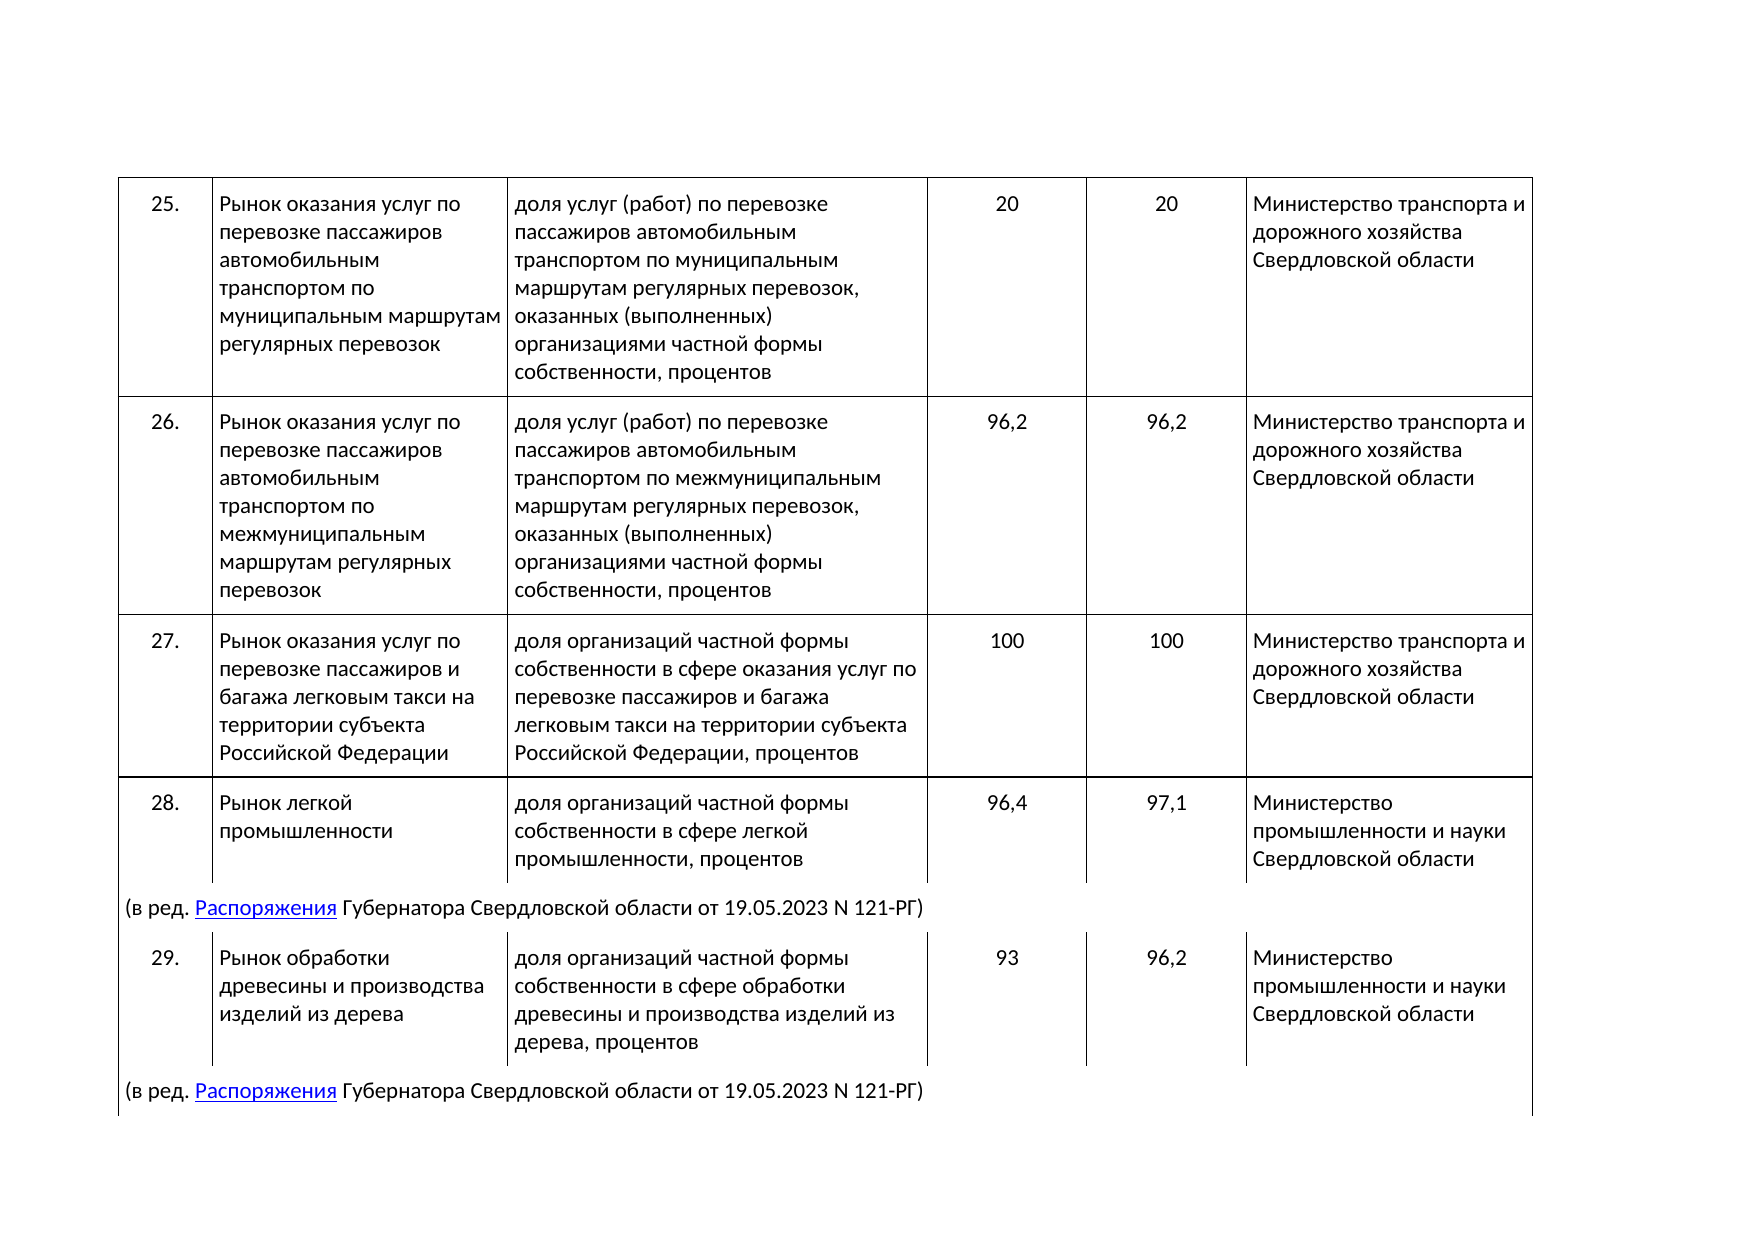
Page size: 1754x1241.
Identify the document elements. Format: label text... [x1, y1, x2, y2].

table_cell 20 [928, 178, 1086, 396]
table_cell доля услуг (работ) по перевозке пассажиров автомобильным транспортом по муниципальным маршрутам регулярных перевозок, оказанных (выполненных) организациями частной формы собственности, процентов [508, 178, 927, 396]
table_cell 28. [119, 778, 212, 883]
table_cell доля организаций частной формы собственности в сфере легкой промышленности, процентов [508, 778, 927, 883]
table_cell 100 [928, 615, 1086, 776]
table_cell Министерство промышленности и науки Свердловской области [1247, 933, 1532, 1066]
table_cell 29. [119, 933, 212, 1066]
table_cell доля организаций частной формы собственности в сфере оказания услуг по перевозке пассажиров и багажа легковым такси на территории субъекта Российской Федерации, процентов [508, 615, 927, 776]
table_cell Министерство транспорта и дорожного хозяйства Свердловской области [1247, 178, 1532, 396]
table_cell Рынок обработки древесины и производства изделий из дерева [213, 933, 507, 1066]
table_cell доля услуг (работ) по перевозке пассажиров автомобильным транспортом по межмуниципальным маршрутам регулярных перевозок, оказанных (выполненных) организациями частной формы собственности, процентов [508, 397, 927, 614]
table_cell Министерство промышленности и науки Свердловской области [1247, 778, 1532, 883]
table_cell Министерство транспорта и дорожного хозяйства Свердловской области [1247, 615, 1532, 776]
table_cell 96,2 [928, 397, 1086, 614]
table_cell 96,4 [928, 778, 1086, 883]
table_cell 96,2 [1087, 397, 1246, 614]
table_cell 96,2 [1087, 933, 1246, 1066]
table_cell Рынок легкой промышленности [213, 778, 507, 883]
table_cell Рынок оказания услуг по перевозке пассажиров и багажа легковым такси на территории субъекта Российской Федерации [213, 615, 507, 776]
table_cell 100 [1087, 615, 1246, 776]
table_cell 26. [119, 397, 212, 614]
table_cell 27. [119, 615, 212, 776]
table_cell (в ред. Распоряжения Губернатора Свердловской области от 19.05.2023 N 121-РГ) [119, 1066, 1532, 1115]
table_cell 20 [1087, 178, 1246, 396]
table_cell доля организаций частной формы собственности в сфере обработки древесины и производства изделий из дерева, процентов [508, 933, 927, 1066]
table_cell 93 [928, 933, 1086, 1066]
table_cell Рынок оказания услуг по перевозке пассажиров автомобильным транспортом по межмуниципальным маршрутам регулярных перевозок [213, 397, 507, 614]
table_cell 25. [119, 178, 212, 396]
table_cell (в ред. Распоряжения Губернатора Свердловской области от 19.05.2023 N 121-РГ) [119, 883, 1532, 932]
table_cell Рынок оказания услуг по перевозке пассажиров автомобильным транспортом по муниципальным маршрутам регулярных перевозок [213, 178, 507, 396]
table_cell Министерство транспорта и дорожного хозяйства Свердловской области [1247, 397, 1532, 614]
table_cell 97,1 [1087, 778, 1246, 883]
